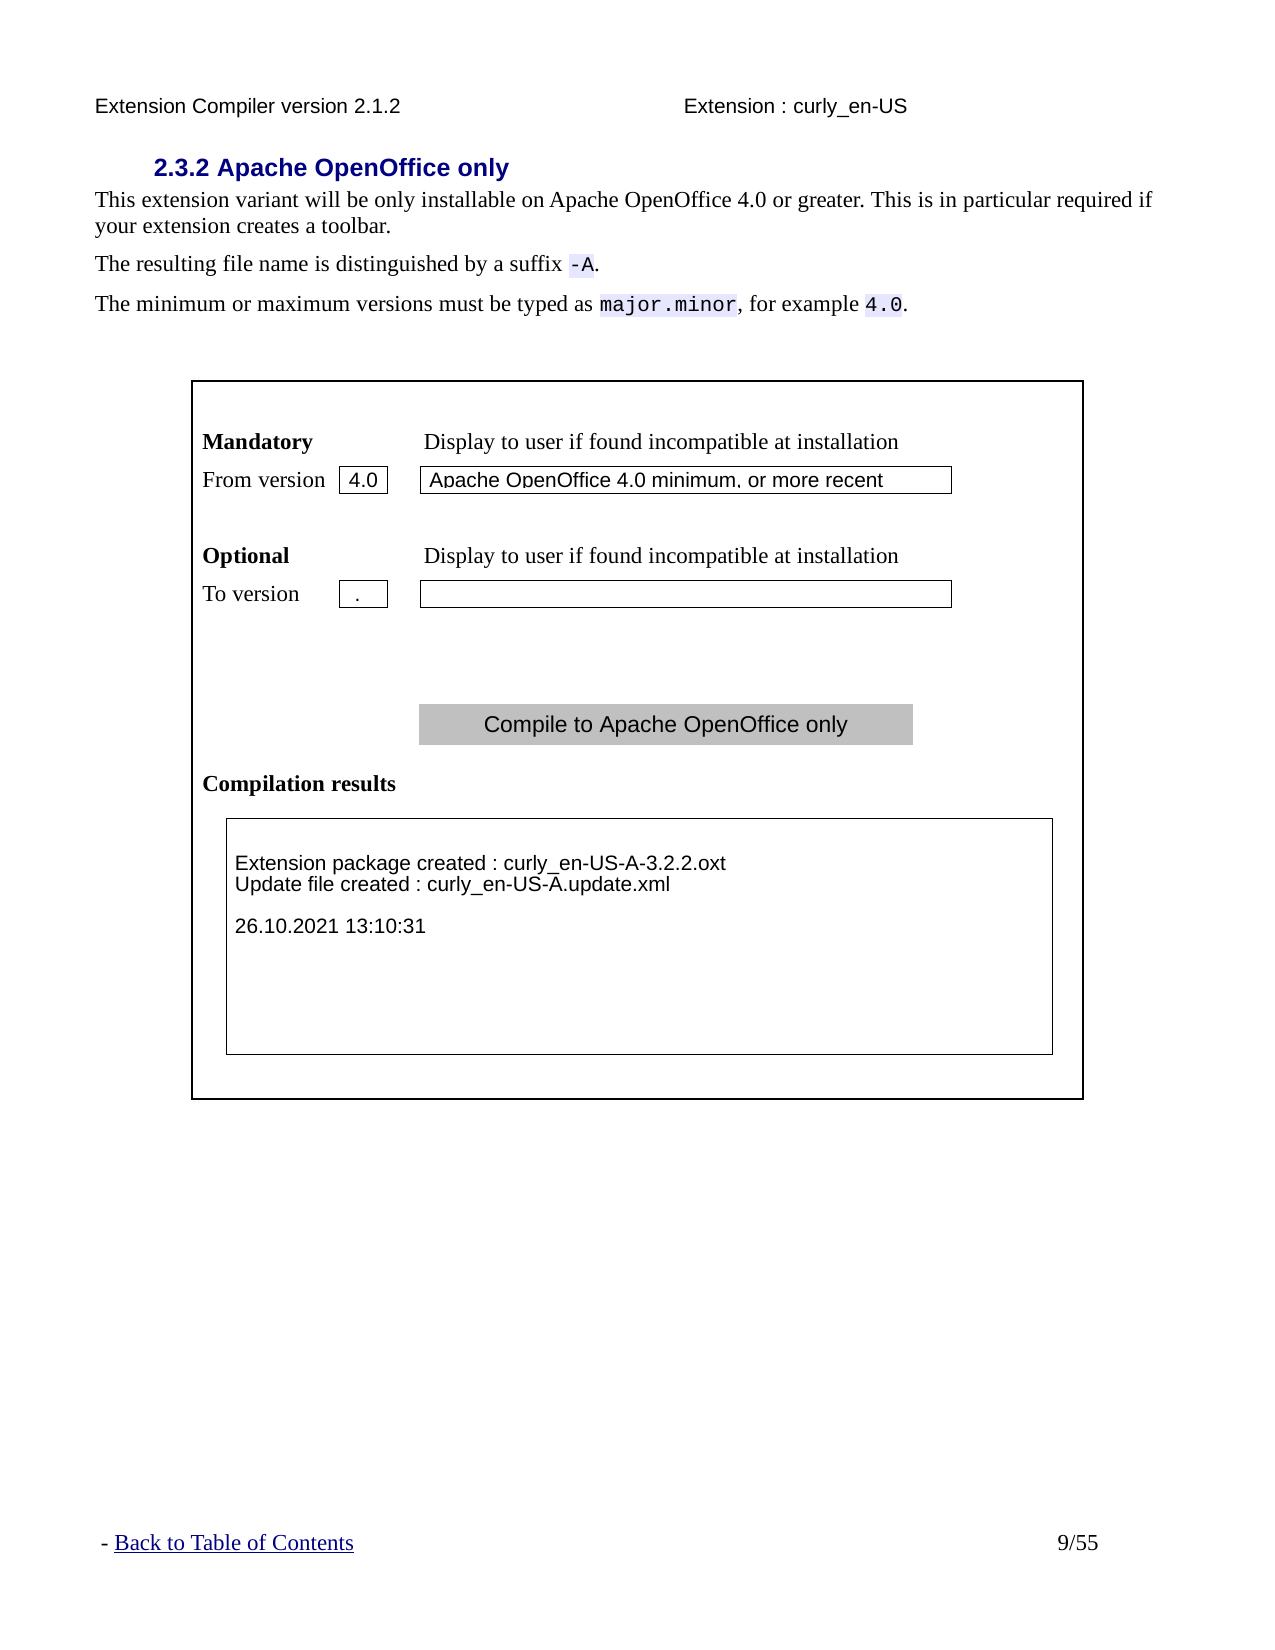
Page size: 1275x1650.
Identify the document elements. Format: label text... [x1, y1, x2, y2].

text Compilation results [202, 771, 1073, 796]
text [952, 467, 1073, 492]
text [388, 581, 420, 606]
text [952, 581, 1073, 606]
text From version [202, 467, 339, 492]
text To version [202, 581, 339, 606]
text The resulting file name is distinguished by a suffix -A. [94, 251, 1181, 278]
text Optional Display to user if found incompatible at installation [202, 543, 1073, 568]
text Mandatory Display to user if found incompatible at installation [202, 429, 1073, 454]
text This extension variant will be only installable on Apache OpenOffice 4.0 or greater. This is in particular required if your extension creates a toolbar. [94, 187, 1181, 238]
text The minimum or maximum versions must be typed as major.minor, for example 4.0. [94, 290, 1181, 317]
text [388, 467, 420, 492]
subtitle Apache OpenOffice only [153, 153, 1181, 181]
